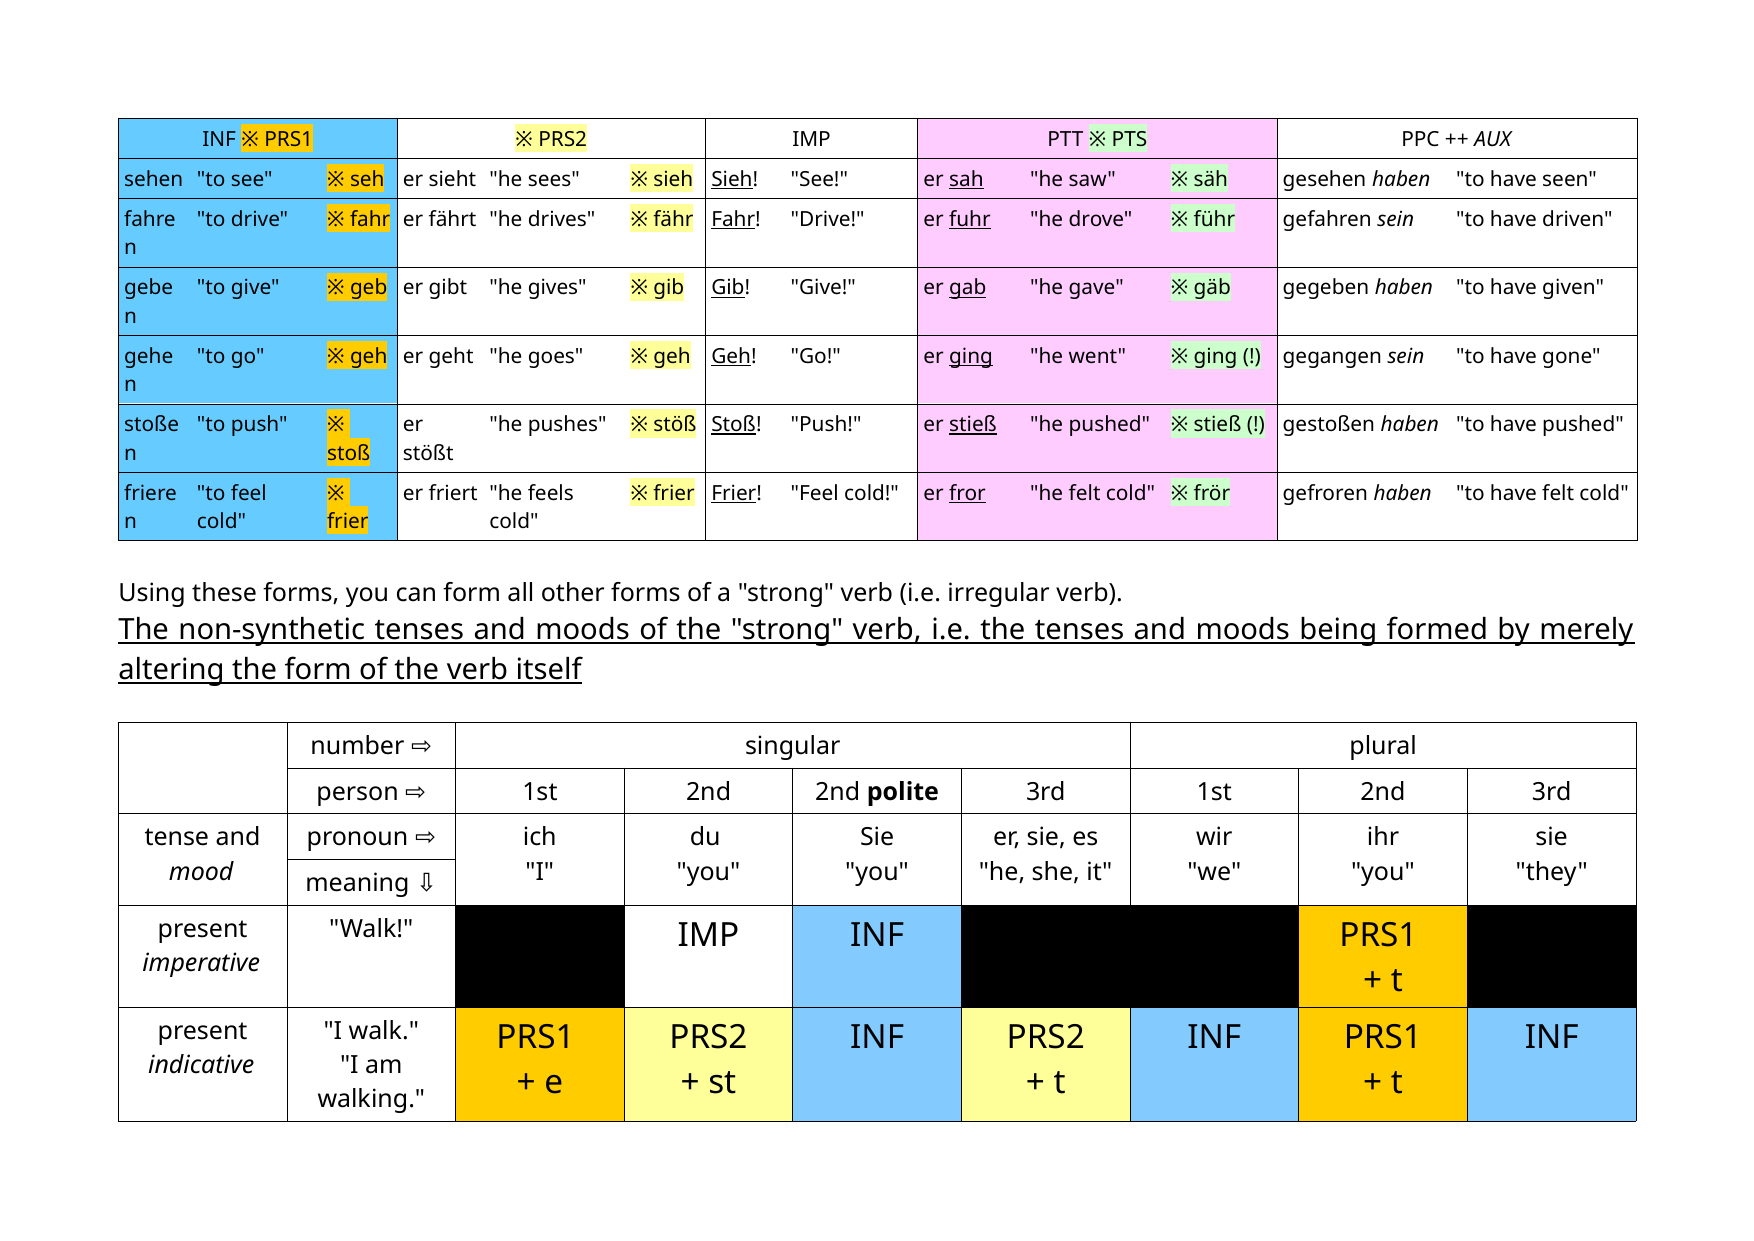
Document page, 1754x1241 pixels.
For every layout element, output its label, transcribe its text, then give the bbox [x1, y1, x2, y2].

table_cell [962, 906, 1130, 1007]
table_cell [1131, 906, 1298, 1007]
table_cell 2nd [1299, 769, 1467, 813]
table_cell ※ stöß [625, 405, 705, 472]
table_cell ※ geb [321, 268, 397, 335]
table_cell ※ gäb [1165, 268, 1277, 335]
table_cell "he saw" [1024, 159, 1165, 198]
table_cell wir "we" [1131, 814, 1298, 904]
table_cell er, sie, es "he, she, it" [962, 814, 1130, 904]
table_cell INF [793, 1008, 961, 1121]
table_cell er friert [398, 473, 483, 540]
table_cell er sieht [398, 159, 483, 198]
table_cell "he felt cold" [1024, 473, 1165, 540]
table_header [119, 723, 287, 813]
table_cell "to have given" [1450, 268, 1637, 335]
table_cell Frier! [706, 473, 785, 540]
table_cell du "you" [625, 814, 792, 904]
table_cell INF [1468, 1008, 1636, 1121]
table_cell ※ frier [321, 473, 397, 540]
table_cell "I walk." "I am walking." [288, 1008, 455, 1121]
table_cell "Push!" [785, 405, 917, 472]
table_cell ihr "you" [1299, 814, 1467, 904]
table_cell 3rd [962, 769, 1130, 813]
table_cell "he drives" [484, 199, 624, 267]
table_cell "to go" [191, 336, 321, 403]
table_cell er stieß [918, 405, 1024, 472]
table_cell PRS1 + t [1299, 1008, 1467, 1121]
table_cell ※ geh [625, 336, 705, 403]
table_header plural [1131, 723, 1636, 768]
table_cell gesehen haben [1278, 159, 1450, 198]
table_cell ※ frier [625, 473, 705, 540]
table_cell "he pushes" [484, 405, 624, 472]
table_cell "he sees" [484, 159, 624, 198]
table_cell gestoßen haben [1278, 405, 1450, 472]
table_cell Geh! [706, 336, 785, 403]
table_cell sie "they" [1468, 814, 1636, 904]
table_cell "Drive!" [785, 199, 917, 267]
table_cell "to see" [191, 159, 321, 198]
table_cell "he went" [1024, 336, 1165, 403]
table_cell 1st [1131, 769, 1298, 813]
table_cell er fährt [398, 199, 483, 267]
table_cell er ging [918, 336, 1024, 403]
table_cell er gab [918, 268, 1024, 335]
table_cell 1st [456, 769, 624, 813]
table_cell er sah [918, 159, 1024, 198]
table_cell er stößt [398, 405, 483, 472]
table_cell ※ säh [1165, 159, 1277, 198]
table_cell 3rd [1468, 769, 1636, 813]
table_cell "he gives" [484, 268, 624, 335]
table_cell gegeben haben [1278, 268, 1450, 335]
table_cell PRS2 + t [962, 1008, 1130, 1121]
table_cell Sie "you" [793, 814, 961, 904]
table_cell PRS2 + st [625, 1008, 792, 1121]
table_cell frieren [119, 473, 191, 540]
table_cell ※ seh [321, 159, 397, 198]
table_cell ich "I" [456, 814, 624, 904]
table_cell person ⇨ [288, 769, 455, 813]
table_header singular [456, 723, 1130, 768]
table_cell ※ fahr [321, 199, 397, 267]
table_cell 2nd [625, 769, 792, 813]
table_cell INF [793, 906, 961, 1007]
table_cell [1468, 906, 1636, 1007]
table_cell gegangen sein [1278, 336, 1450, 403]
table_cell INF [1131, 1008, 1298, 1121]
table_cell ※ stieß (!) [1165, 405, 1277, 472]
table_cell ※ fähr [625, 199, 705, 267]
table_cell "he goes" [484, 336, 624, 403]
table_cell er geht [398, 336, 483, 403]
table_header INF ※ PRS1 [119, 119, 397, 158]
table_header ※ PRS2 [398, 119, 705, 158]
table_cell ※ geh [321, 336, 397, 403]
table_cell Gib! [706, 268, 785, 335]
table_cell stoßen [119, 405, 191, 472]
table_cell ※ stoß [321, 405, 397, 472]
table_cell "to feel cold" [191, 473, 321, 540]
table_cell Fahr! [706, 199, 785, 267]
table_cell PRS1 + e [456, 1008, 624, 1121]
table_cell "to have felt cold" [1450, 473, 1637, 540]
table_cell IMP [625, 906, 792, 1007]
table_header number ⇨ [288, 723, 455, 768]
table_header PTT ※ PTS [918, 119, 1277, 158]
table_cell "to have driven" [1450, 199, 1637, 267]
table_cell gefahren sein [1278, 199, 1450, 267]
table_cell "to have seen" [1450, 159, 1637, 198]
table_cell [456, 906, 624, 1007]
table_cell "to push" [191, 405, 321, 472]
table_cell 2nd polite [793, 769, 961, 813]
table_cell geben [119, 268, 191, 335]
table_cell "he feels cold" [484, 473, 624, 540]
table_header PPC ++ AUX [1278, 119, 1637, 158]
table_cell ※ frör [1165, 473, 1277, 540]
table_cell Stoß! [706, 405, 785, 472]
text Using these forms, you can form all other forms of a "strong" verb (i.e. irregular verb). [118, 574, 1636, 608]
table_cell Sieh! [706, 159, 785, 198]
table_cell sehen [119, 159, 191, 198]
table_cell gefroren haben [1278, 473, 1450, 540]
table_cell "he pushed" [1024, 405, 1165, 472]
table_cell ※ führ [1165, 199, 1277, 267]
table_cell "Go!" [785, 336, 917, 403]
table_cell present imperative [119, 906, 287, 1007]
table_cell ※ ging (!) [1165, 336, 1277, 403]
table_cell er fror [918, 473, 1024, 540]
table_cell tense and mood [119, 814, 287, 904]
table_cell "Feel cold!" [785, 473, 917, 540]
text The non-synthetic tenses and moods of the "strong" verb, i.e. the tenses and moods being formed by merely altering the form of the verb itself [118, 608, 1636, 688]
table_cell "he gave" [1024, 268, 1165, 335]
table_cell er fuhr [918, 199, 1024, 267]
table_cell er gibt [398, 268, 483, 335]
table_cell ※ gib [625, 268, 705, 335]
table_cell PRS1 + t [1299, 906, 1467, 1007]
table_cell "to have gone" [1450, 336, 1637, 403]
table_cell "he drove" [1024, 199, 1165, 267]
table_cell "to have pushed" [1450, 405, 1637, 472]
table_cell pronoun ⇨ [288, 814, 455, 859]
table_header IMP [706, 119, 917, 158]
table_cell "Walk!" [288, 906, 455, 1007]
table_cell meaning ⇩ [288, 860, 455, 904]
table_cell ※ sieh [625, 159, 705, 198]
table_cell "to give" [191, 268, 321, 335]
table_cell fahren [119, 199, 191, 267]
table_cell present indicative [119, 1008, 287, 1121]
table_cell "Give!" [785, 268, 917, 335]
table_cell "to drive" [191, 199, 321, 267]
table_cell "See!" [785, 159, 917, 198]
table_cell gehen [119, 336, 191, 403]
